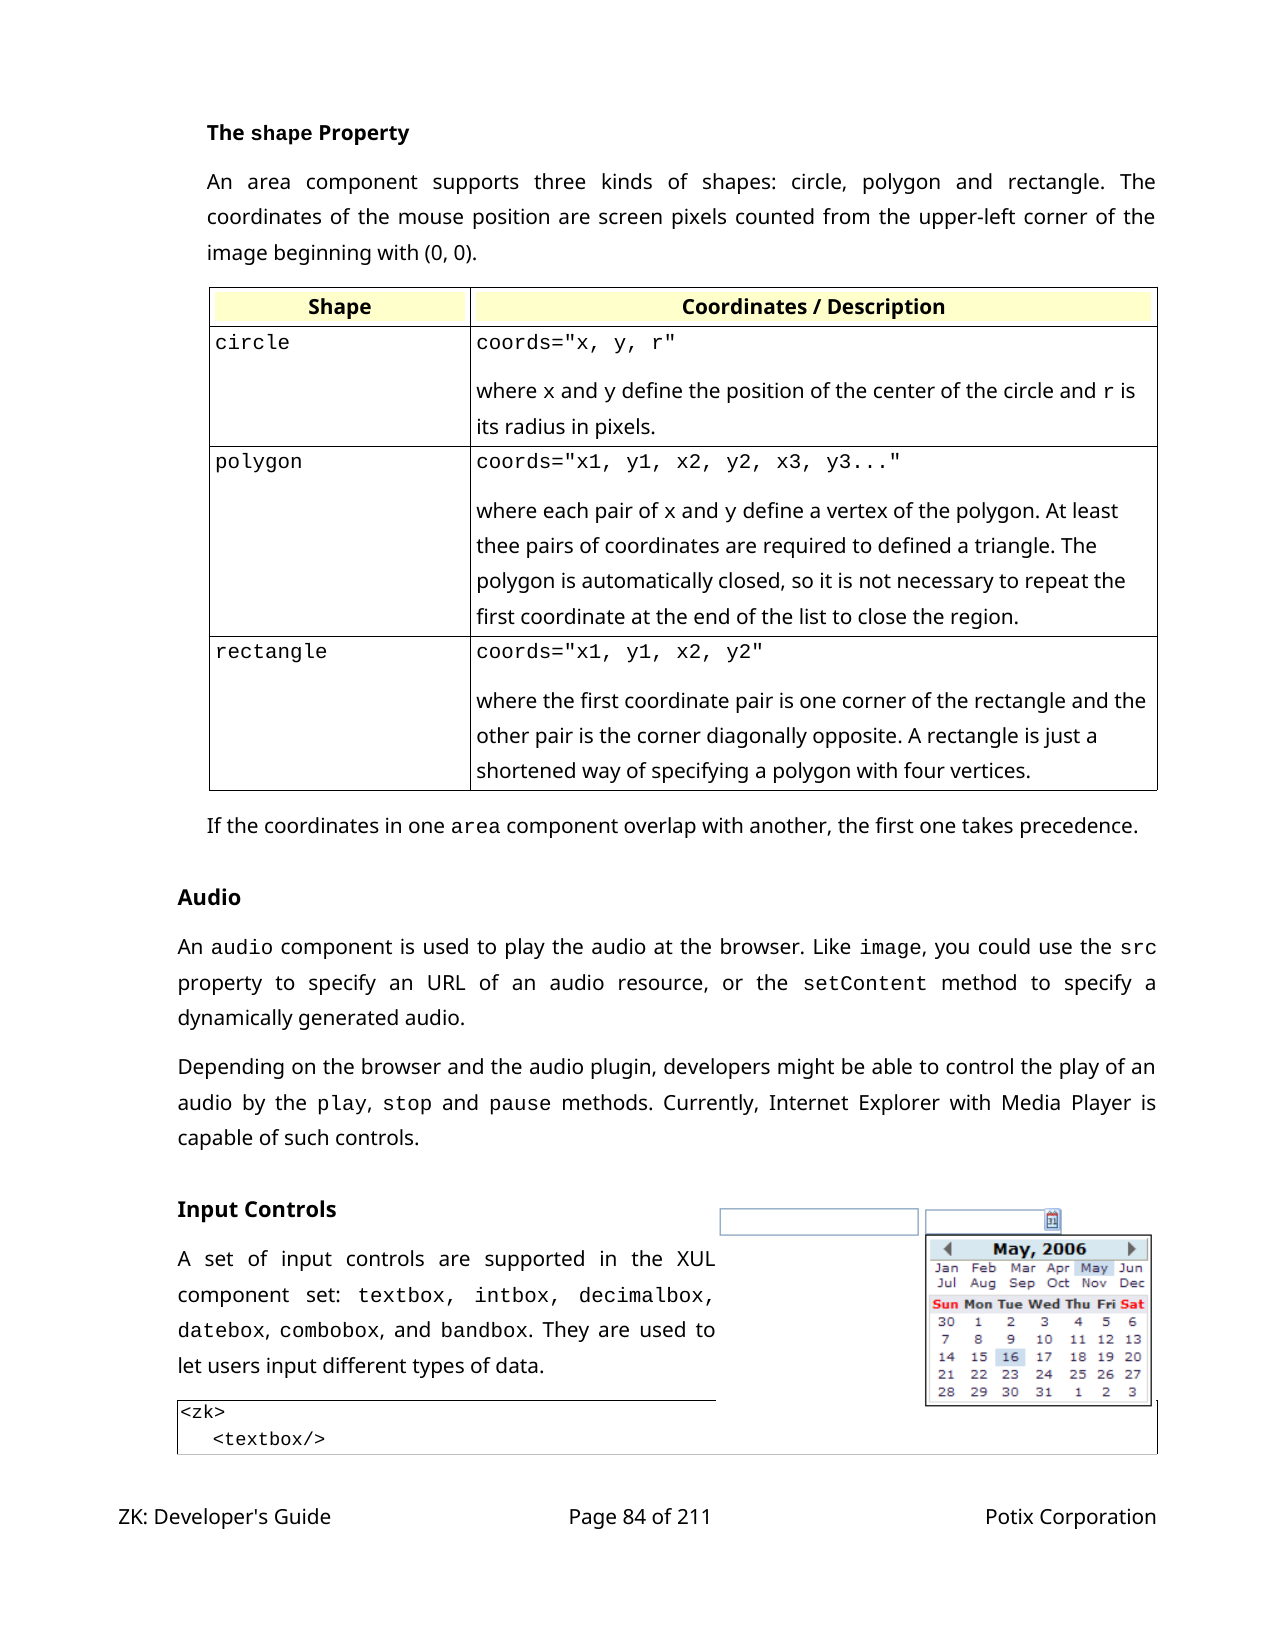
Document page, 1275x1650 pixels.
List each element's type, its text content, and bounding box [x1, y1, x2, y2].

table_cell circle [210, 327, 470, 446]
text <textbox/> [178, 1427, 1157, 1454]
table_header Shape [210, 288, 470, 326]
picture [716, 1202, 1157, 1409]
subtitle The shape Property [207, 118, 1157, 147]
table_cell rectangle [210, 637, 470, 790]
table_cell coords="x1, y1, x2, y2" where the first coordinate pair is one corner of the rectangle and the other pair is the corner diagonally opposite. A rectangle is just a shortened way of specifying a polygon with four vertices. [471, 637, 1157, 790]
text An area component supports three kinds of shapes: circle, polygon and rectangle. The coordinates of the mouse position are screen pixels counted from the upper-left corner of the image beginning with (0, 0). [207, 167, 1157, 266]
text Depending on the browser and the audio plugin, developers might be able to control the play of an audio by the play, stop and pause methods. Currently, Internet Explorer with Media Player is capable of such controls. [177, 1052, 1157, 1151]
text <zk> [178, 1401, 1157, 1424]
subtitle Audio [177, 882, 1157, 912]
text If the coordinates in one area component overlap with another, the first one takes precedence. [207, 811, 1157, 839]
table_cell coords="x, y, r" where x and y define the position of the center of the circle and r is its radius in pixels. [471, 327, 1157, 446]
table_cell coords="x1, y1, x2, y2, x3, y3..." where each pair of x and y define a vertex of the polygon. At least thee pairs of coordinates are required to defined a triangle. The polygon is automatically closed, so it is not necessary to repeat the first coordinate at the end of the list to close the region. [471, 447, 1157, 636]
table_cell polygon [210, 447, 470, 636]
subtitle Input Controls [177, 1194, 1157, 1224]
text A set of input controls are supported in the XUL component set: textbox, intbox, decimalbox, datebox, combobox, and bandbox. They are used to let users input different types of data. [177, 1244, 716, 1379]
table_header Coordinates / Description [471, 288, 1157, 326]
text An audio component is used to play the audio at the browser. Like image, you could use the src property to specify an URL of an audio resource, or the setContent method to specify a dynamically generated audio. [177, 932, 1157, 1032]
